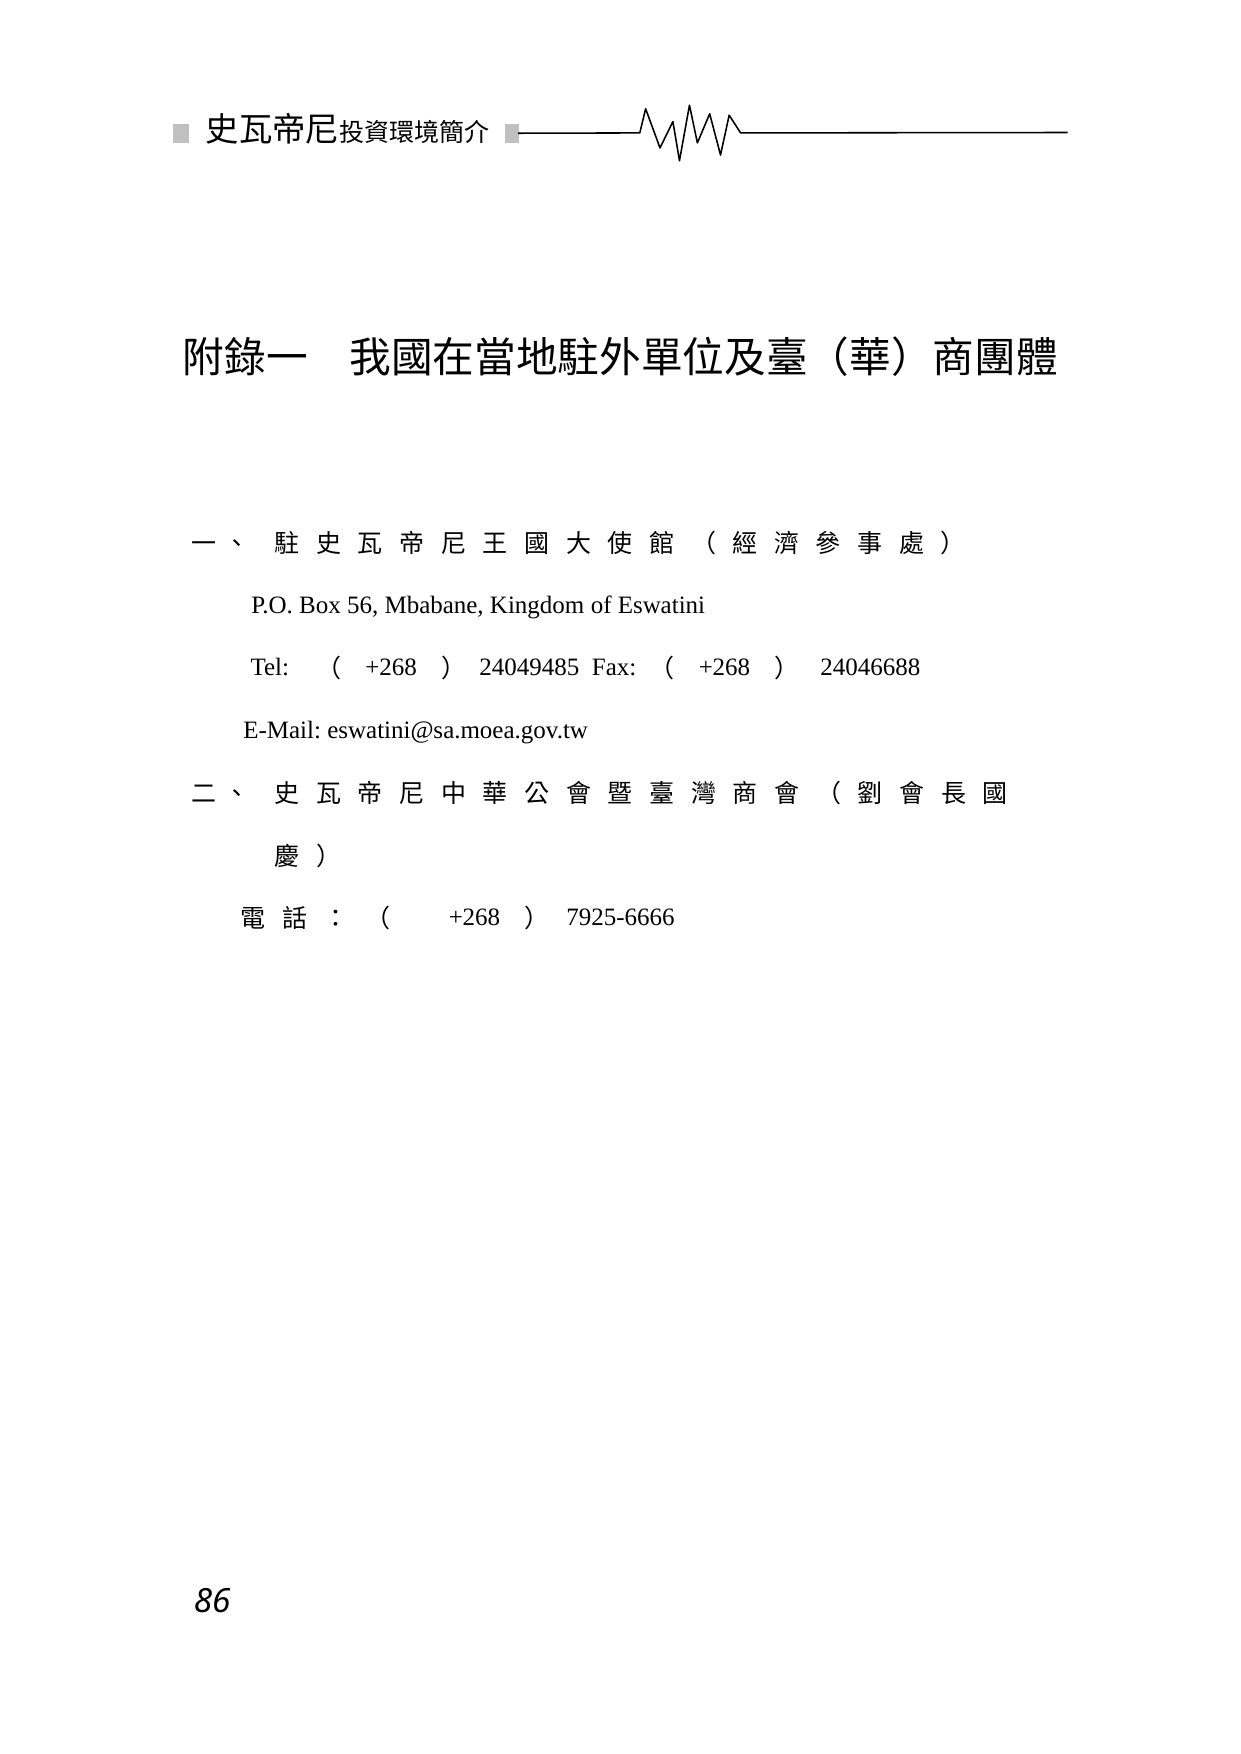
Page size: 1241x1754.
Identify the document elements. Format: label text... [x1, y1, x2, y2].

text P.O. Box 56, Mbabane, Kingdom of Eswatini [183, 563, 1058, 625]
text Tel:（+268）24049485 Fax:（+268）24046688 [183, 625, 1058, 688]
text 一、駐史瓦帝尼王國大使館（經濟參事處） [183, 500, 1058, 563]
text 二、史瓦帝尼中華公會暨臺灣商會（劉會長國慶） [183, 750, 1058, 875]
text 電話：（+268）7925-6666 [183, 875, 1058, 938]
text E-Mail: eswatini@sa.moea.gov.tw [183, 688, 1058, 750]
text 附錄一 我國在當地駐外單位及臺（華）商團體 [183, 313, 1058, 375]
